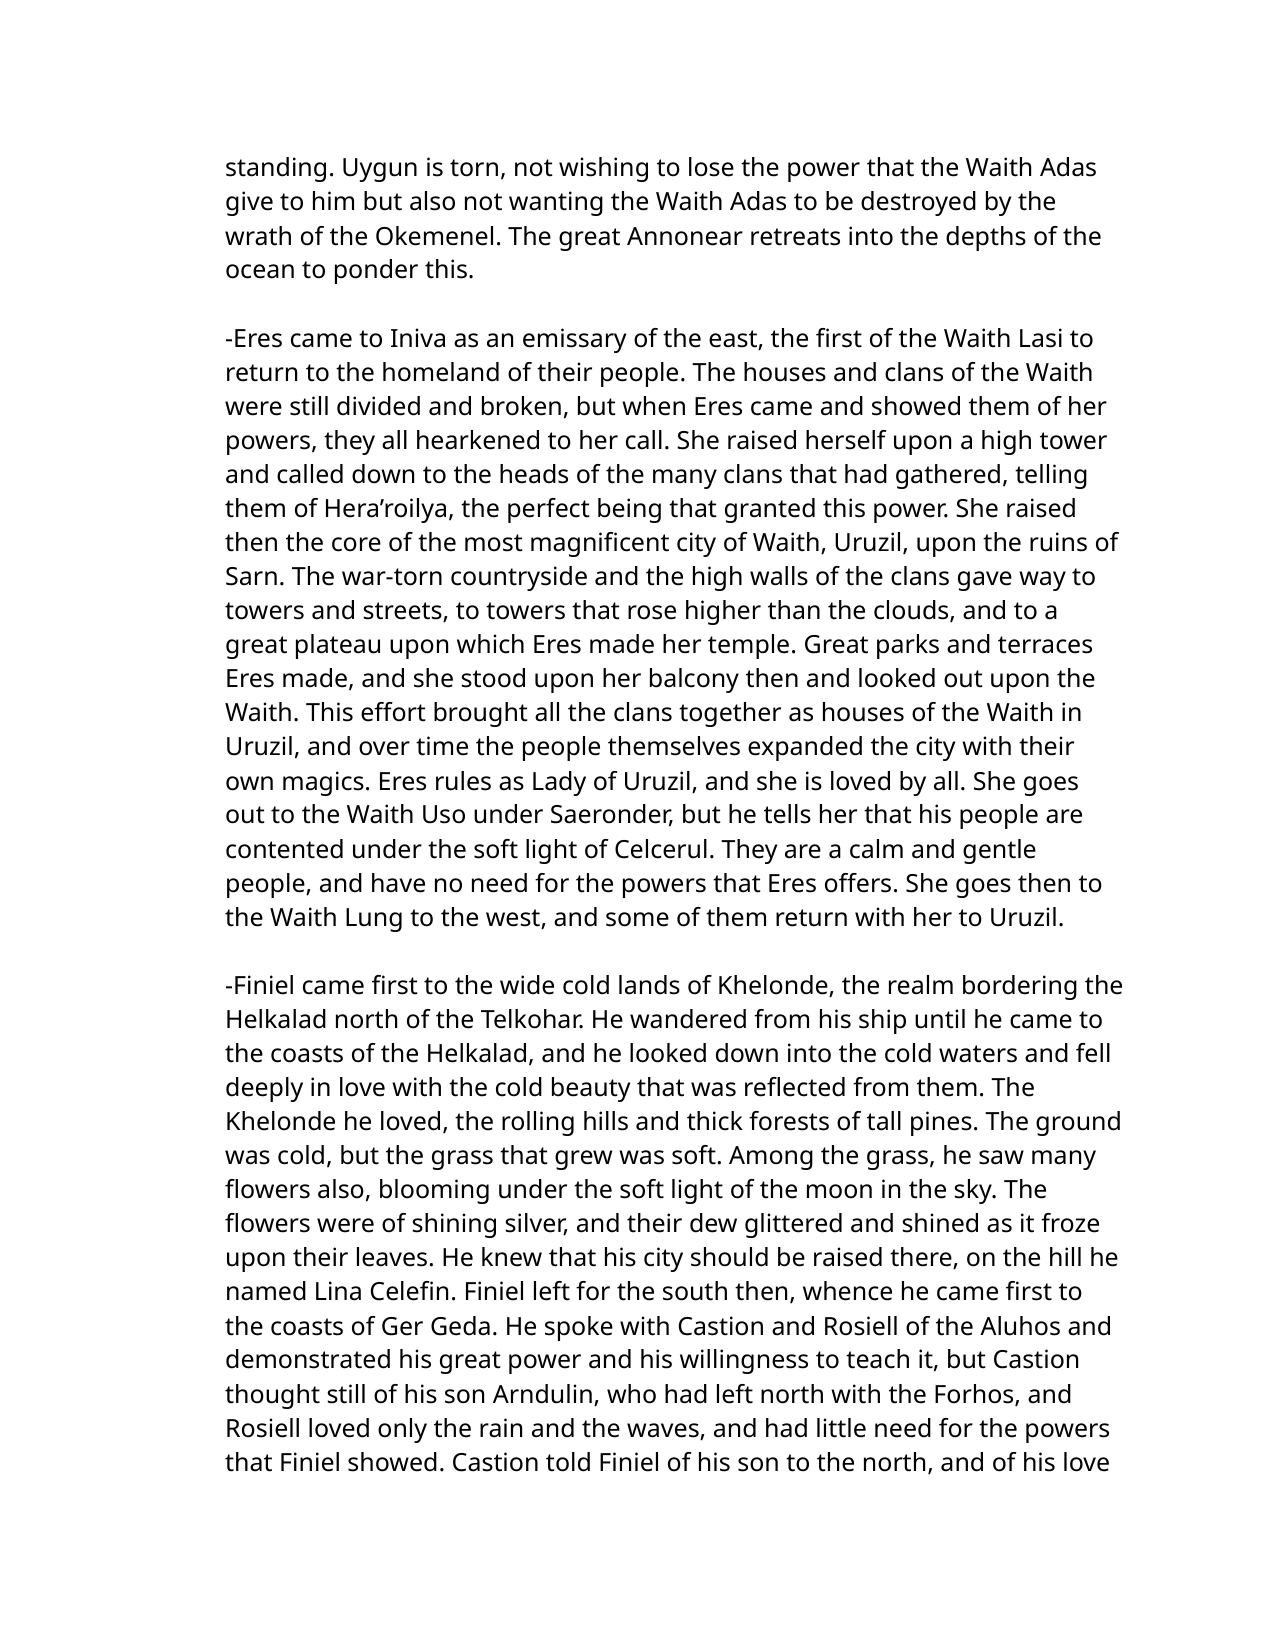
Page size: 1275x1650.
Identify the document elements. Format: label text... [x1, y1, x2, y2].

text -Eres came to Iniva as an emissary of the east, the first of the Waith Lasi to return to the homeland of their people. The houses and clans of the Waith were still divided and broken, but when Eres came and showed them of her powers, they all hearkened to her call. She raised herself upon a high tower and called down to the heads of the many clans that had gathered, telling them of Hera’roilya, the perfect being that granted this power. She raised then the core of the most magnificent city of Waith, Uruzil, upon the ruins of Sarn. The war-torn countryside and the high walls of the clans gave way to towers and streets, to towers that rose higher than the clouds, and to a great plateau upon which Eres made her temple. Great parks and terraces Eres made, and she stood upon her balcony then and looked out upon the Waith. This effort brought all the clans together as houses of the Waith in Uruzil, and over time the people themselves expanded the city with their own magics. Eres rules as Lady of Uruzil, and she is loved by all. She goes out to the Waith Uso under Saeronder, but he tells her that his people are contented under the soft light of Celcerul. They are a calm and gentle people, and have no need for the powers that Eres offers. She goes then to the Waith Lung to the west, and some of them return with her to Uruzil. [225, 320, 1125, 933]
text standing. Uygun is torn, not wishing to lose the power that the Waith Adas give to him but also not wanting the Waith Adas to be destroyed by the wrath of the Okemenel. The great Annonear retreats into the depths of the ocean to ponder this. [225, 150, 1125, 286]
text -Finiel came first to the wide cold lands of Khelonde, the realm bordering the Helkalad north of the Telkohar. He wandered from his ship until he came to the coasts of the Helkalad, and he looked down into the cold waters and fell deeply in love with the cold beauty that was reflected from them. The Khelonde he loved, the rolling hills and thick forests of tall pines. The ground was cold, but the grass that grew was soft. Among the grass, he saw many flowers also, blooming under the soft light of the moon in the sky. The flowers were of shining silver, and their dew glittered and shined as it froze upon their leaves. He knew that his city should be raised there, on the hill he named Lina Celefin. Finiel left for the south then, whence he came first to the coasts of Ger Geda. He spoke with Castion and Rosiell of the Aluhos and demonstrated his great power and his willingness to teach it, but Castion thought still of his son Arndulin, who had left north with the Forhos, and Rosiell loved only the rain and the waves, and had little need for the powers that Finiel showed. Castion told Finiel of his son to the north, and of his love [225, 967, 1125, 1478]
